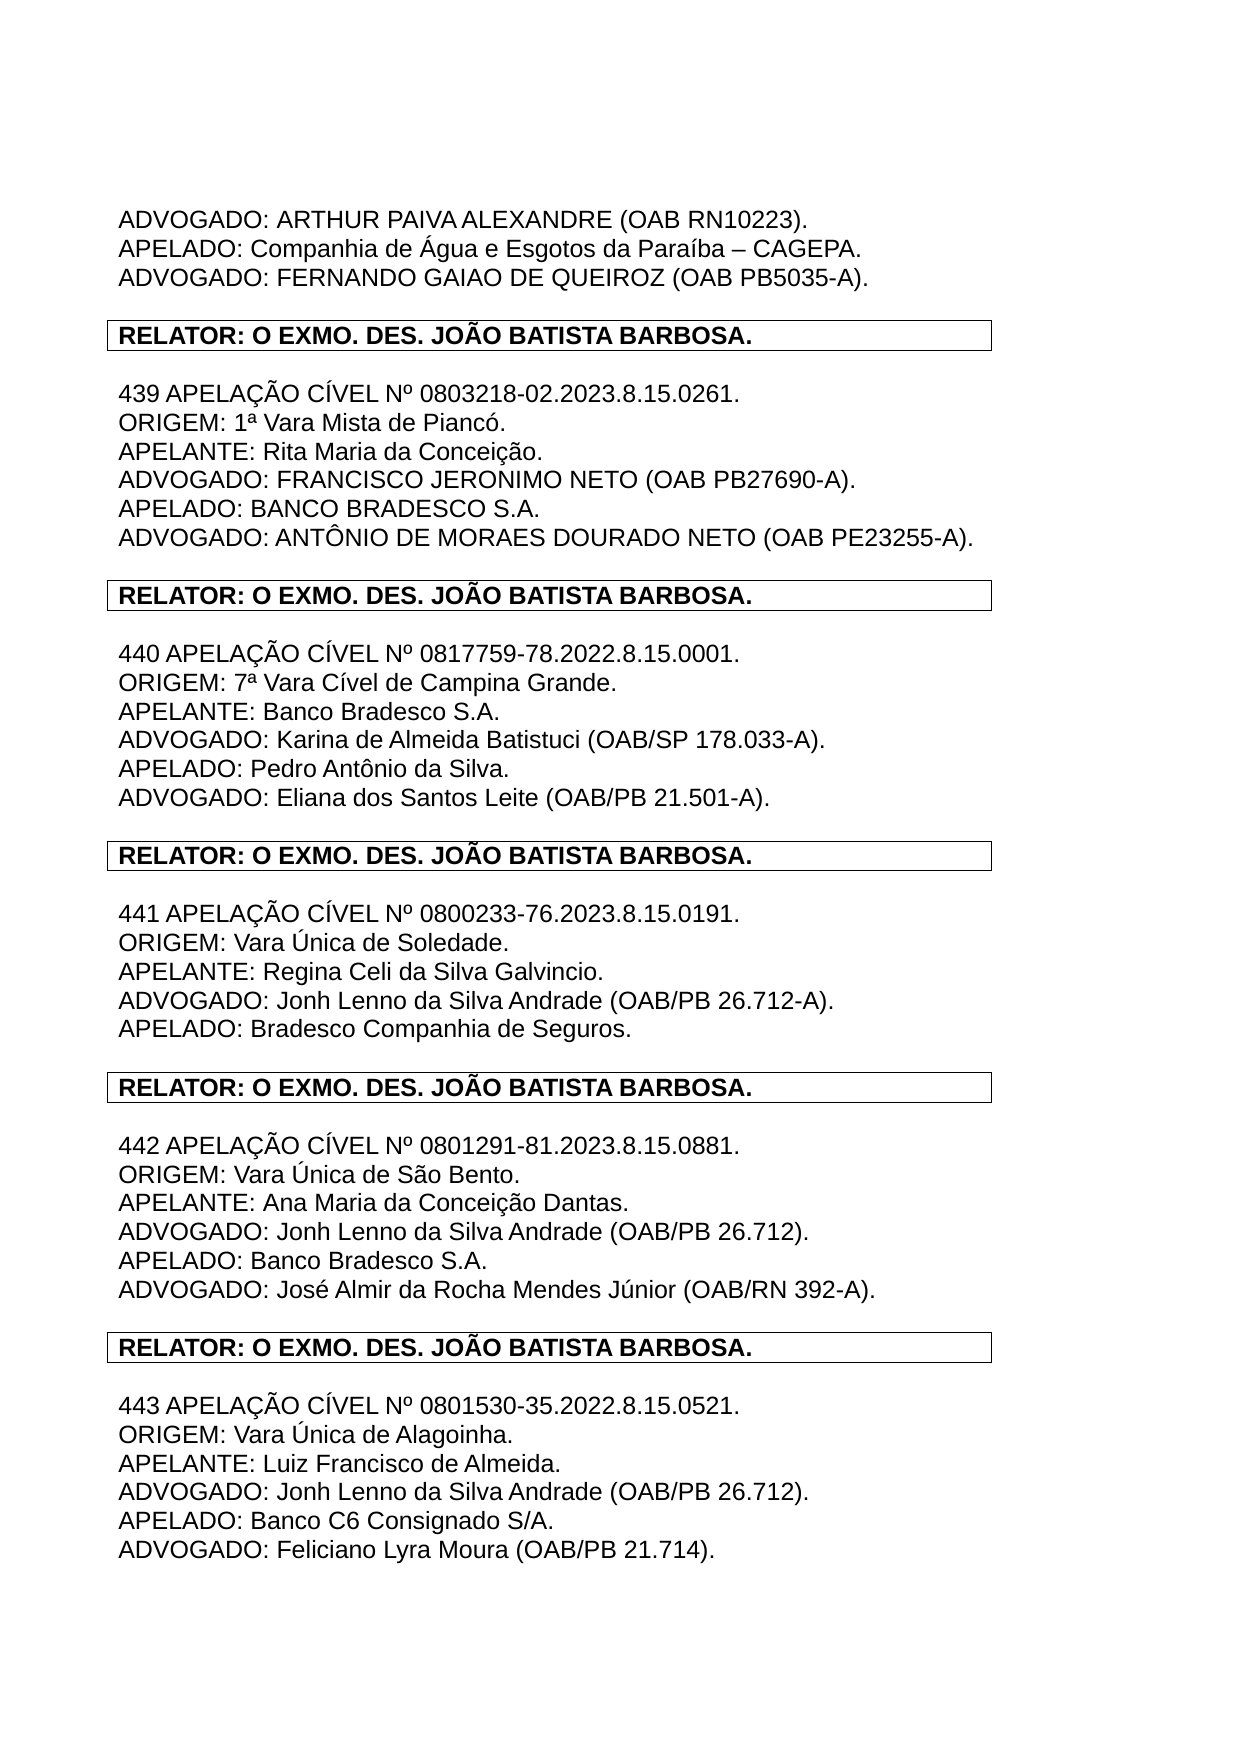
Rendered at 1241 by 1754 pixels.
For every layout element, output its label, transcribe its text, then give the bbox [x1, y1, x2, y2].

text APELADO: Bradesco Companhia de Seguros. [118, 1014, 1122, 1043]
text APELANTE: Luiz Francisco de Almeida. [118, 1449, 1122, 1477]
table_header RELATOR: O EXMO. DES. JOÃO BATISTA BARBOSA. [108, 321, 991, 349]
text ORIGEM: Vara Única de Soledade. [118, 928, 1122, 957]
text APELADO: Companhia de Água e Esgotos da Paraíba – CAGEPA. [118, 234, 1122, 263]
text ADVOGADO: ANTÔNIO DE MORAES DOURADO NETO (OAB PE23255-A). [118, 523, 1122, 552]
text APELANTE: Banco Bradesco S.A. [118, 697, 1122, 726]
text APELADO: BANCO BRADESCO S.A. [118, 494, 1122, 523]
text APELADO: Banco C6 Consignado S/A. [118, 1506, 1122, 1535]
text 440 APELAÇÃO CÍVEL Nº 0817759-78.2022.8.15.0001. [118, 639, 1122, 668]
text APELADO: Banco Bradesco S.A. [118, 1246, 1122, 1275]
text ADVOGADO: FRANCISCO JERONIMO NETO (OAB PB27690-A). [118, 465, 1122, 494]
table_header RELATOR: O EXMO. DES. JOÃO BATISTA BARBOSA. [108, 842, 991, 870]
text ADVOGADO: Jonh Lenno da Silva Andrade (OAB/PB 26.712). [118, 1477, 1122, 1506]
text 441 APELAÇÃO CÍVEL Nº 0800233-76.2023.8.15.0191. [118, 899, 1122, 928]
text ORIGEM: Vara Única de Alagoinha. [118, 1420, 1122, 1449]
text 443 APELAÇÃO CÍVEL Nº 0801530-35.2022.8.15.0521. [118, 1391, 1122, 1420]
text ADVOGADO: Karina de Almeida Batistuci (OAB/SP 178.033-A). [118, 726, 1122, 754]
text 439 APELAÇÃO CÍVEL Nº 0803218-02.2023.8.15.0261. [118, 379, 1122, 408]
text 442 APELAÇÃO CÍVEL Nº 0801291-81.2023.8.15.0881. [118, 1131, 1122, 1160]
text ADVOGADO: Jonh Lenno da Silva Andrade (OAB/PB 26.712-A). [118, 986, 1122, 1014]
text APELADO: Pedro Antônio da Silva. [118, 754, 1122, 783]
table_header RELATOR: O EXMO. DES. JOÃO BATISTA BARBOSA. [108, 581, 991, 610]
text ADVOGADO: ARTHUR PAIVA ALEXANDRE (OAB RN10223). [118, 205, 1122, 234]
text ADVOGADO: José Almir da Rocha Mendes Júnior (OAB/RN 392-A). [118, 1275, 1122, 1303]
text ORIGEM: Vara Única de São Bento. [118, 1160, 1122, 1188]
text APELANTE: Ana Maria da Conceição Dantas. [118, 1188, 1122, 1217]
text ADVOGADO: Feliciano Lyra Moura (OAB/PB 21.714). [118, 1535, 1122, 1564]
text ADVOGADO: Eliana dos Santos Leite (OAB/PB 21.501-A). [118, 783, 1122, 812]
text ORIGEM: 1ª Vara Mista de Piancó. [118, 408, 1122, 437]
text ADVOGADO: Jonh Lenno da Silva Andrade (OAB/PB 26.712). [118, 1217, 1122, 1246]
text ORIGEM: 7ª Vara Cível de Campina Grande. [118, 668, 1122, 697]
text ADVOGADO: FERNANDO GAIAO DE QUEIROZ (OAB PB5035-A). [118, 263, 1122, 291]
text APELANTE: Rita Maria da Conceição. [118, 437, 1122, 465]
table_header RELATOR: O EXMO. DES. JOÃO BATISTA BARBOSA. [108, 1073, 991, 1101]
text APELANTE: Regina Celi da Silva Galvincio. [118, 957, 1122, 986]
table_header RELATOR: O EXMO. DES. JOÃO BATISTA BARBOSA. [108, 1333, 991, 1362]
